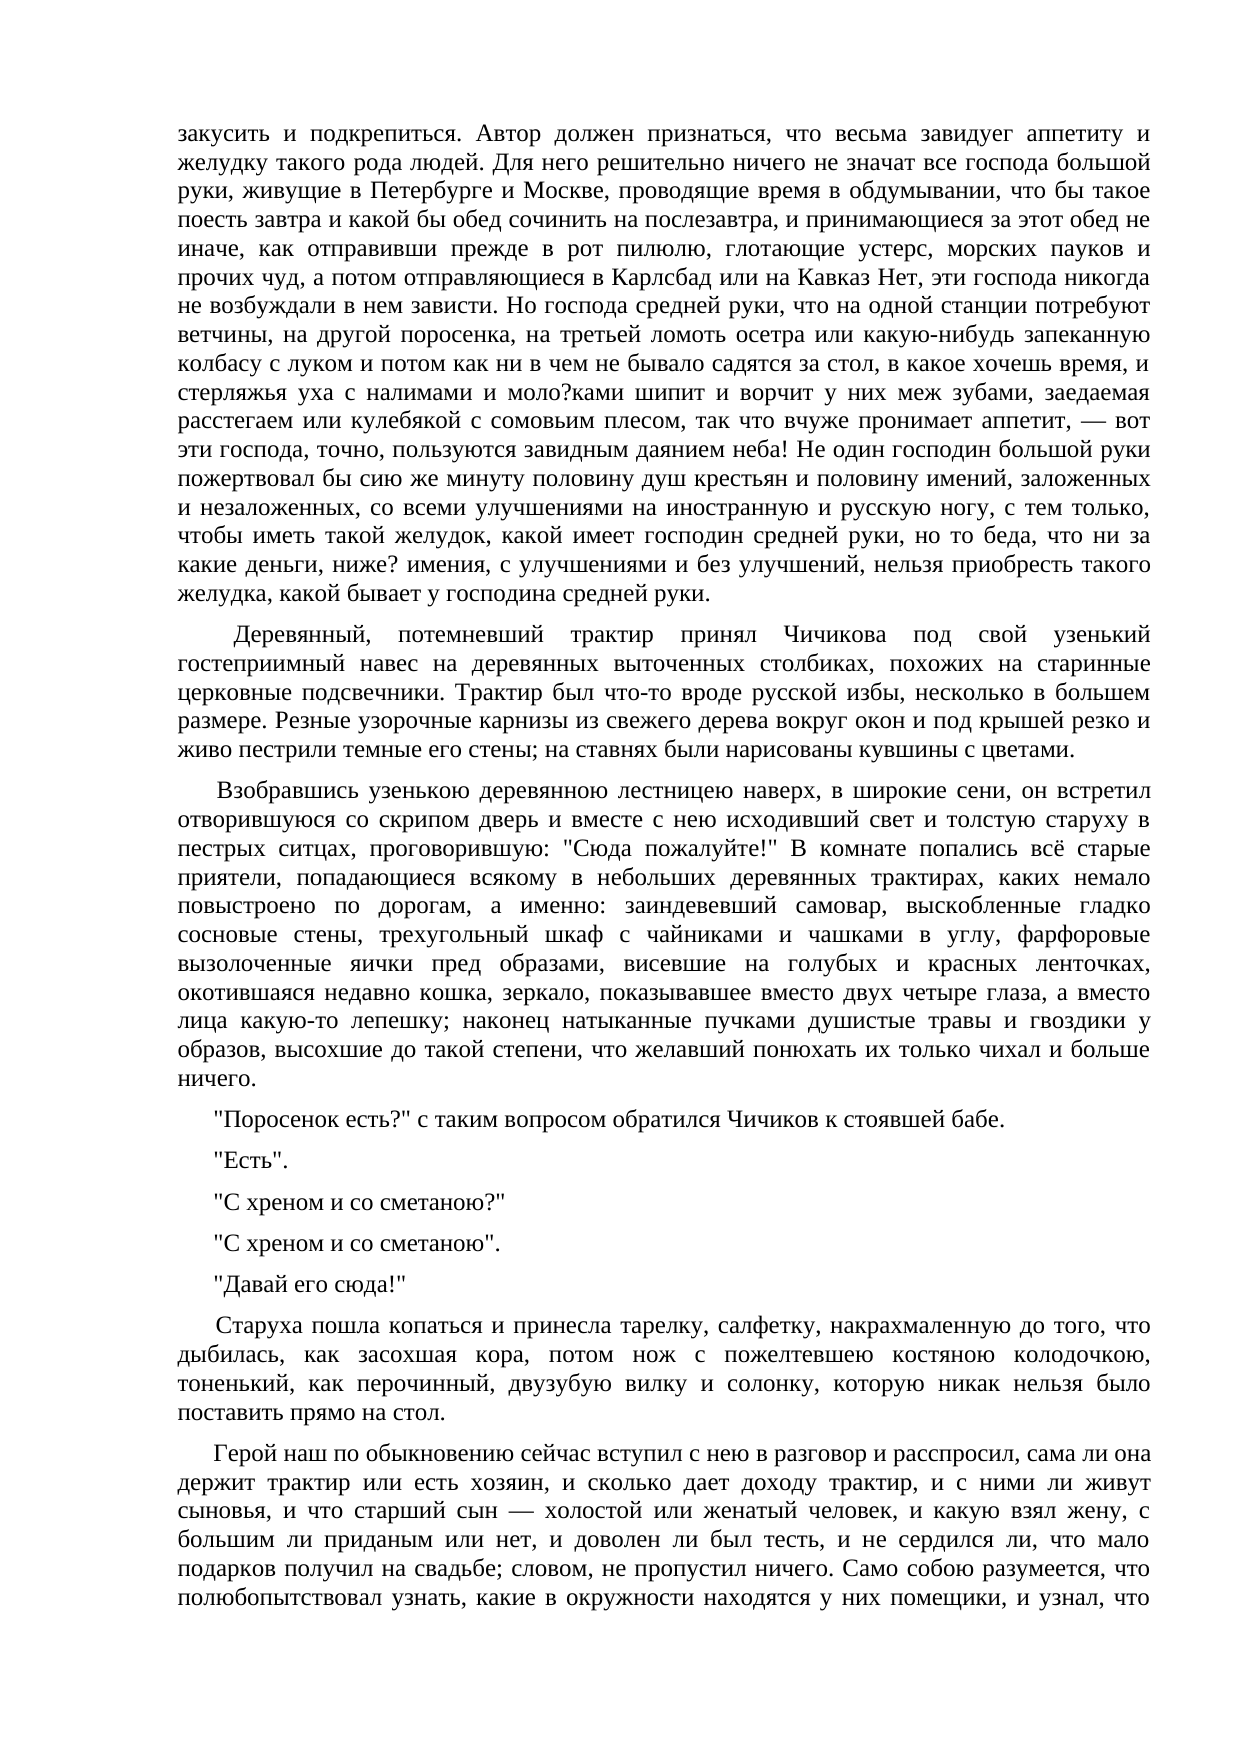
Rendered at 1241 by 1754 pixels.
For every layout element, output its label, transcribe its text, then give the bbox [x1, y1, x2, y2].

text Герой наш по обыкновению сейчас вступил с нею в разговор и расспросил, сама ли она держит трактир или есть хозяин, и сколько дает доходу трактир, и с ними ли живут сыновья, и что старший сын — холостой или женатый человек, и какую взял жену, с большим ли приданым или нет, и доволен ли был тесть, и не сердился ли, что мало подарков получил на свадьбе; словом, не пропустил ничего. Само собою разумеется, что полюбопытствовал узнать, какие в окружности находятся у них помещики, и узнал, что [177, 1438, 1152, 1611]
text "Давай его сюда!" [177, 1269, 1152, 1298]
text "С хреном и со сметаною". [177, 1228, 1152, 1257]
text Старуха пошла копаться и принесла тарелку, салфетку, накрахмаленную до того, что дыбилась, как засохшая кора, потом нож с пожелтевшею костяною колодочкою, тоненький, как перочинный, двузубую вилку и солонку, которую никак нельзя было поставить прямо на стол. [177, 1311, 1152, 1426]
text "Есть". [177, 1146, 1152, 1174]
text Деревянный, потемневший трактир принял Чичикова под свой узенький гостеприимный навес на деревянных выточенных столбиках, похожих на старинные церковные подсвечники. Трактир был что-то вроде русской избы, несколько в большем размере. Резные узорочные карнизы из свежего дерева вокруг окон и под крышей резко и живо пестрили темные его стены; на ставнях были нарисованы кувшины с цветами. [177, 619, 1152, 763]
text "С хреном и со сметаною?" [177, 1187, 1152, 1216]
text Взобравшись узенькою деревянною лестницею наверх, в широкие сени, он встретил отворившуюся со скрипом дверь и вместе с нею исходивший свет и толстую старуху в пестрых ситцах, проговорившую: "Сюда пожалуйте!" В комнате попались всё старые приятели, попадающиеся всякому в небольших деревянных трактирах, каких немало повыстроено по дорогам, а именно: заиндевевший самовар, выскобленные гладко сосновые стены, трехугольный шкаф с чайниками и чашками в углу, фарфоровые вызолоченные яички пред образами, висевшие на голубых и красных ленточках, окотившаяся недавно кошка, зеркало, показывавшее вместо двух четыре глаза, а вместо лица какую-то лепешку; наконец натыканные пучками душистые травы и гвоздики у образов, высохшие до такой степени, что желавший понюхать их только чихал и больше ничего. [177, 776, 1152, 1092]
text закусить и подкрепиться. Автор должен признаться, что весьма завидуег аппетиту и желудку такого рода людей. Для него решительно ничего не значат все господа большой руки, живущие в Петербурге и Москве, проводящие время в обдумывании, что бы такое поесть завтра и какой бы обед сочинить на послезавтра, и принимающиеся за этот обед не иначе, как отправивши прежде в рот пилюлю, глотающие устерс, морских пауков и прочих чуд, а потом отправляющиеся в Карлсбад или на Кавказ Нет, эти господа никогда не возбуждали в нем зависти. Но господа средней руки, что на одной станции потребуют ветчины, на другой поросенка, на третьей ломоть осетра или какую-нибудь запеканную колбасу с луком и потом как ни в чем не бывало садятся за стол, в какое хочешь время, и стерляжья уха с налимами и моло?ками шипит и ворчит у них меж зубами, заедаемая расстегаем или кулебякой с сомовьим плесом, так что вчуже пронимает аппетит, — вот эти господа, точно, пользуются завидным даянием неба! Не один господин большой руки пожертвовал бы сию же минуту половину душ крестьян и половину имений, заложенных и незаложенных, со всеми улучшениями на иностранную и русскую ногу, с тем только, чтобы иметь такой желудок, какой имеет господин средней руки, но то беда, что ни за какие деньги, ниже? имения, с улучшениями и без улучшений, нельзя приобресть такого желудка, какой бывает у господина средней руки. [177, 118, 1152, 607]
text "Поросенок есть?" с таким вопросом обратился Чичиков к стоявшей бабе. [177, 1104, 1152, 1133]
